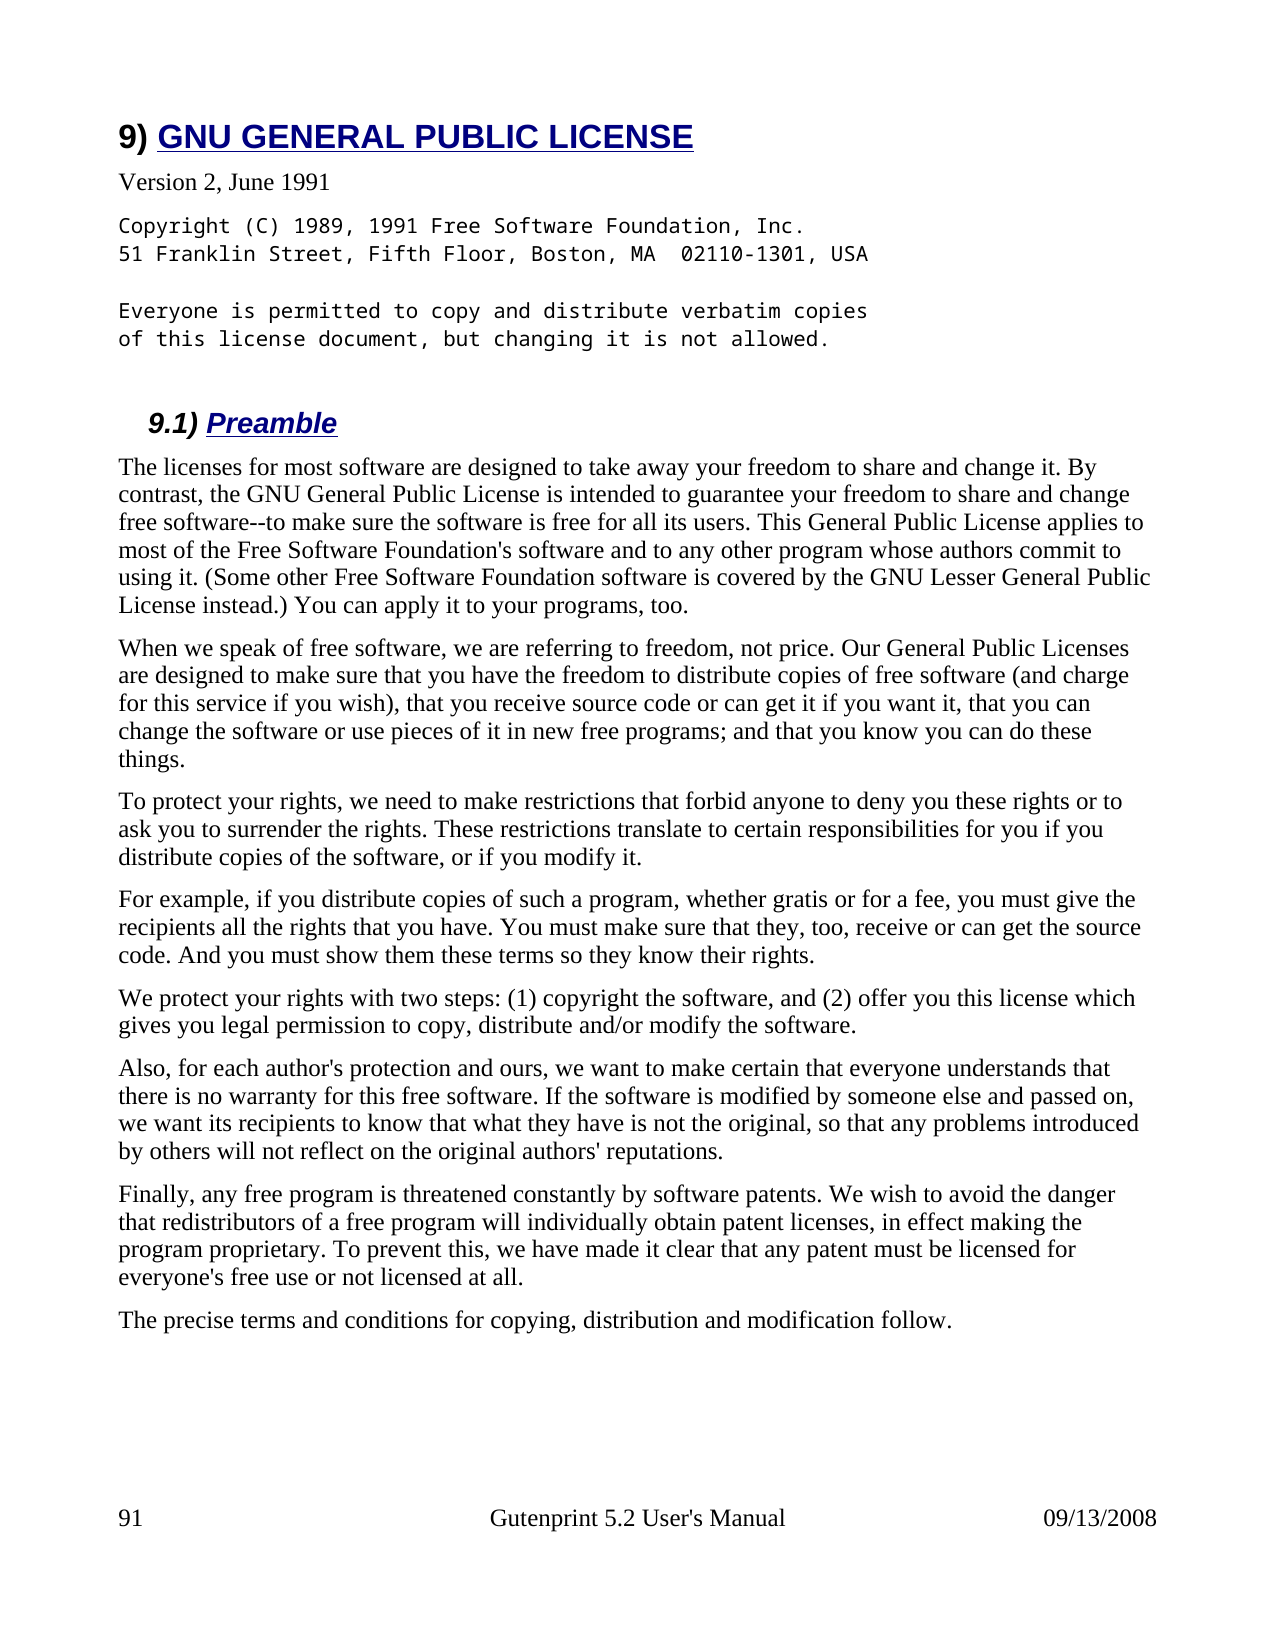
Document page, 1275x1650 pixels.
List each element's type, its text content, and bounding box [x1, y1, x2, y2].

text To protect your rights, we need to make restrictions that forbid anyone to deny you these rights or to ask you to surrender the rights. These restrictions translate to certain responsibilities for you if you distribute copies of the software, or if you modify it. [118, 787, 1157, 871]
subtitle GNU GENERAL PUBLIC LICENSE [118, 118, 1157, 156]
text When we speak of free software, we are referring to freedom, not price. Our General Public Licenses are designed to make sure that you have the freedom to distribute copies of free software (and charge for this service if you wish), that you receive source code or can get it if you want it, that you can change the software or use pieces of it in new free programs; and that you know you can do these things. [118, 634, 1157, 772]
text Finally, any free program is threatened constantly by software patents. We wish to avoid the danger that redistributors of a free program will individually obtain patent licenses, in effect making the program proprietary. To prevent this, we have made it clear that any patent must be licensed for everyone's free use or not licensed at all. [118, 1180, 1157, 1291]
text of this license document, but changing it is not allowed. [118, 324, 1157, 353]
text Copyright (C) 1989, 1991 Free Software Foundation, Inc. [118, 211, 1157, 239]
text The precise terms and conditions for copying, distribution and modification follow. [118, 1306, 1157, 1333]
text Also, for each author's protection and ours, we want to make certain that everyone understands that there is no warranty for this free software. If the software is modified by someone else and passed on, we want its recipients to know that what they have is not the original, so that any problems introduced by others will not reflect on the original authors' reputations. [118, 1054, 1157, 1165]
text For example, if you distribute copies of such a program, whether gratis or for a fee, you must give the recipients all the rights that you have. You must make sure that they, too, receive or can get the source code. And you must show them these terms so they know their rights. [118, 886, 1157, 969]
text Everyone is permitted to copy and distribute verbatim copies [118, 296, 1157, 324]
text Version 2, June 1991 [118, 168, 1157, 196]
text We protect your rights with two steps: (1) copyright the software, and (2) offer you this license which gives you legal permission to copy, distribute and/or modify the software. [118, 984, 1157, 1039]
text 51 Franklin Street, Fifth Floor, Boston, MA 02110-1301, USA [118, 239, 1157, 268]
text The licenses for most software are designed to take away your freedom to share and change it. By contrast, the GNU General Public License is intended to guarantee your freedom to share and change free software--to make sure the software is free for all its users. This General Public License applies to most of the Free Software Foundation's software and to any other program whose authors commit to using it. (Some other Free Software Foundation software is covered by the GNU Lesser General Public License instead.) You can apply it to your programs, too. [118, 453, 1157, 619]
subtitle Preamble [148, 407, 1157, 440]
